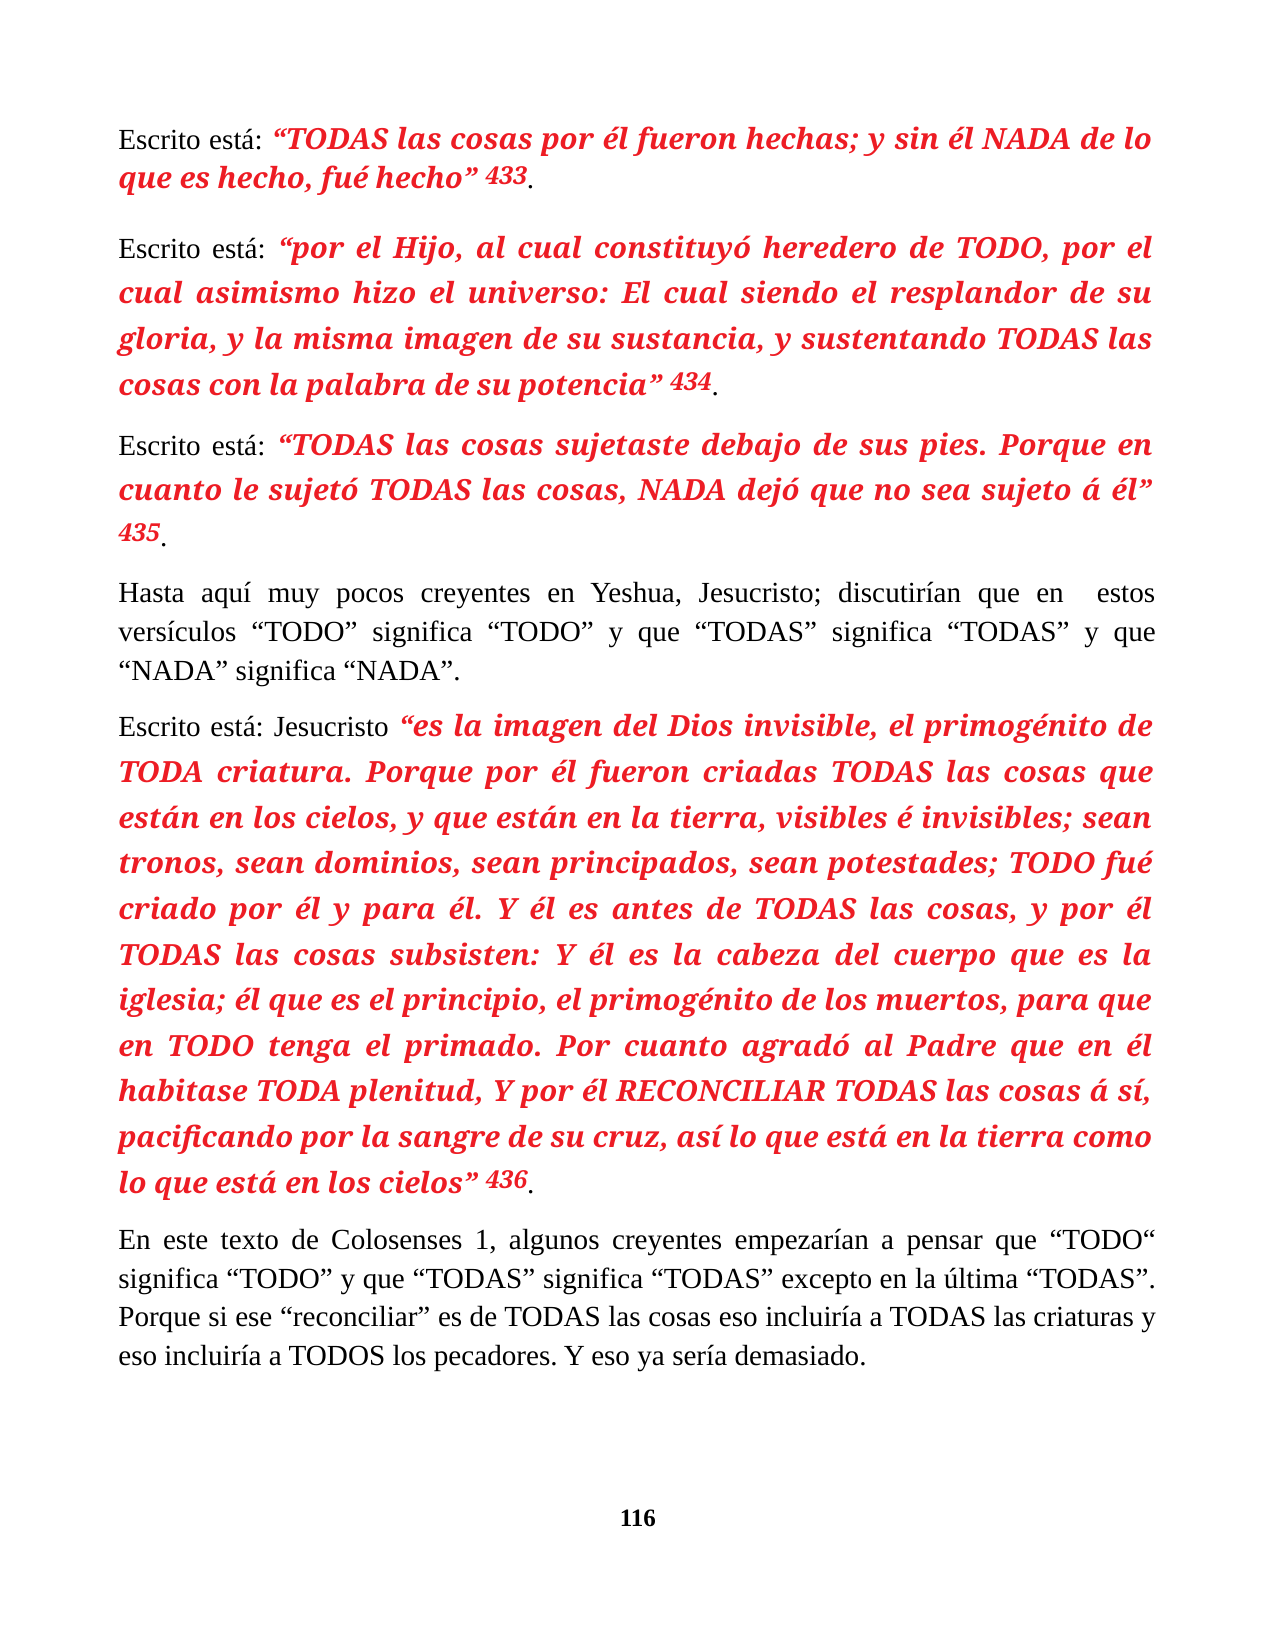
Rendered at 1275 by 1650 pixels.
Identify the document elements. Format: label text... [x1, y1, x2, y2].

text En este texto de Colosenses 1, algunos creyentes empezarían a pensar que “TODO“ significa “TODO” y que “TODAS” significa “TODAS” excepto en la última “TODAS”. Porque si ese “reconciliar” es de TODAS las cosas eso incluiría a TODAS las criaturas y eso incluiría a TODOS los pecadores. Y eso ya sería demasiado. [118, 1222, 1157, 1371]
text Escrito está: “TODAS las cosas sujetaste debajo de sus pies. Porque en cuanto le sujetó TODAS las cosas, NADA dejó que no sea sujeto á él” . [118, 424, 1157, 555]
text Hasta aquí muy pocos creyentes en Yeshua, Jesucristo; discutirían que en estos versículos “TODO” significa “TODO” y que “TODAS” significa “TODAS” y que “NADA” significa “NADA”. [118, 576, 1157, 686]
text Escrito está: “por el Hijo, al cual constituyó heredero de TODO, por el cual asimismo hizo el universo: El cual siendo el resplandor de su gloria, y la misma imagen de su sustancia, y sustentando TODAS las cosas con la palabra de su potencia” . [118, 227, 1157, 403]
text Escrito está: “TODAS las cosas por él fueron hechas; y sin él NADA de lo que es hecho, fué hecho” . [118, 118, 1157, 197]
text Escrito está: Jesucristo “es la imagen del Dios invisible, el primogénito de TODA criatura. Porque por él fueron criadas TODAS las cosas que están en los cielos, y que están en la tierra, visibles é invisibles; sean tronos, sean dominios, sean principados, sean potestades; TODO fué criado por él y para él. Y él es antes de TODAS las cosas, y por él TODAS las cosas subsisten: Y él es la cabeza del cuerpo que es la iglesia; él que es el principio, el primogénito de los muertos, para que en TODO tenga el primado. Por cuanto agradó al Padre que en él habitase TODA plenitud, Y por él RECONCILIAR TODAS las cosas á sí, pacificando por la sangre de su cruz, así lo que está en la tierra como lo que está en los cielos” . [118, 706, 1157, 1202]
